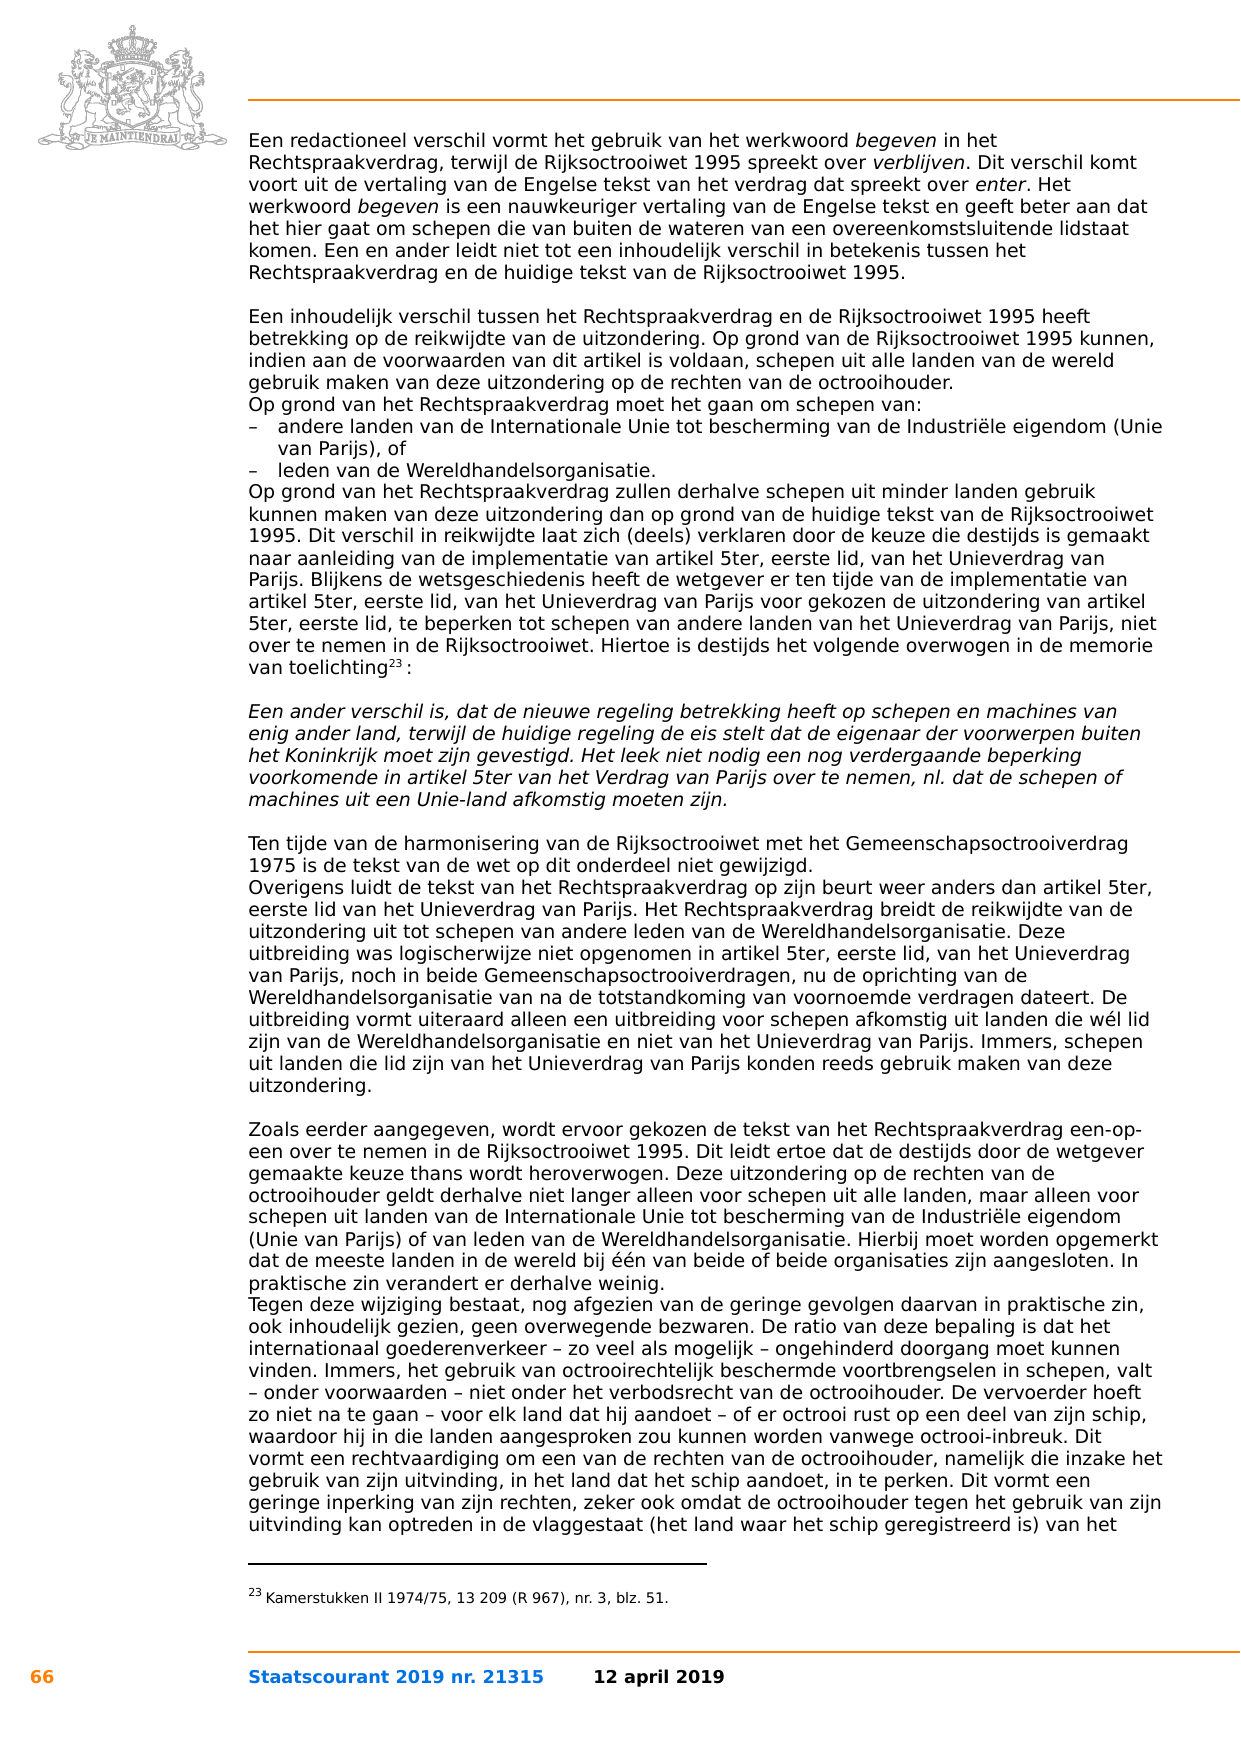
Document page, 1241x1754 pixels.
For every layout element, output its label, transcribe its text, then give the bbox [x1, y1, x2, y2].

text Een inhoudelijk verschil tussen het Rechtspraakverdrag en de Rijksoctrooiwet 1995 heeft betrekking op de reikwijdte van de uitzondering. Op grond van de Rijksoctrooiwet 1995 kunnen, indien aan de voorwaarden van dit artikel is voldaan, schepen uit alle landen van de wereld gebruik maken van deze uitzondering op de rechten van de octrooihouder. [248, 306, 1163, 393]
text Tegen deze wijziging bestaat, nog afgezien van de geringe gevolgen daarvan in praktische zin, ook inhoudelijk gezien, geen overwegende bezwaren. De ratio van deze bepaling is dat het internationaal goederenverkeer – zo veel als mogelijk – ongehinderd doorgang moet kunnen vinden. Immers, het gebruik van octrooirechtelijk beschermde voortbrengselen in schepen, valt – onder voorwaarden – niet onder het verbodsrecht van de octrooihouder. De vervoerder hoeft zo niet na te gaan – voor elk land dat hij aandoet – of er octrooi rust op een deel van zijn schip, waardoor hij in die landen aangesproken zou kunnen worden vanwege octrooi-inbreuk. Dit vormt een rechtvaardiging om een van de rechten van de octrooihouder, namelijk die inzake het gebruik van zijn uitvinding, in het land dat het schip aandoet, in te perken. Dit vormt een geringe inperking van zijn rechten, zeker ook omdat de octrooihouder tegen het gebruik van zijn uitvinding kan optreden in de vlaggestaat (het land waar het schip geregistreerd is) van het [248, 1294, 1163, 1536]
text Zoals eerder aangegeven, wordt ervoor gekozen de tekst van het Rechtspraakverdrag een-op-een over te nemen in de Rijksoctrooiwet 1995. Dit leidt ertoe dat de destijds door de wetgever gemaakte keuze thans wordt heroverwogen. Deze uitzondering op de rechten van de octrooihouder geldt derhalve niet langer alleen voor schepen uit alle landen, maar alleen voor schepen uit landen van de Internationale Unie tot bescherming van de Industriële eigendom (Unie van Parijs) of van leden van de Wereldhandelsorganisatie. Hierbij moet worden opgemerkt dat de meeste landen in de wereld bij één van beide of beide organisaties zijn aangesloten. In praktische zin verandert er derhalve weinig. [248, 1118, 1163, 1294]
text Ten tijde van de harmonisering van de Rijksoctrooiwet met het Gemeenschapsoctrooiverdrag 1975 is de tekst van de wet op dit onderdeel niet gewijzigd. [248, 833, 1163, 877]
text – andere landen van de Internationale Unie tot bescherming van de Industriële eigendom (Unie van Parijs), of [248, 416, 1163, 459]
text – leden van de Wereldhandelsorganisatie. [248, 459, 1163, 481]
text Op grond van het Rechtspraakverdrag moet het gaan om schepen van: [248, 393, 1163, 416]
text Overigens luidt de tekst van het Rechtspraakverdrag op zijn beurt weer anders dan artikel 5ter, eerste lid van het Unieverdrag van Parijs. Het Rechtspraakverdrag breidt de reikwijdte van de uitzondering uit tot schepen van andere leden van de Wereldhandelsorganisatie. Deze uitbreiding was logischerwijze niet opgenomen in artikel 5ter, eerste lid, van het Unieverdrag van Parijs, noch in beide Gemeenschapsoctrooiverdragen, nu de oprichting van de Wereldhandelsorganisatie van na de totstandkoming van voornoemde verdragen dateert. De uitbreiding vormt uiteraard alleen een uitbreiding voor schepen afkomstig uit landen die wél lid zijn van de Wereldhandelsorganisatie en niet van het Unieverdrag van Parijs. Immers, schepen uit landen die lid zijn van het Unieverdrag van Parijs konden reeds gebruik maken van deze uitzondering. [248, 877, 1163, 1097]
text Kamerstukken II 1974/75, 13 209 (R 967), nr. 3, blz. 51. [248, 1586, 1163, 1608]
text Op grond van het Rechtspraakverdrag zullen derhalve schepen uit minder landen gebruik kunnen maken van deze uitzondering dan op grond van de huidige tekst van de Rijksoctrooiwet 1995. Dit verschil in reikwijdte laat zich (deels) verklaren door de keuze die destijds is gemaakt naar aanleiding van de implementatie van artikel 5ter, eerste lid, van het Unieverdrag van Parijs. Blijkens de wetsgeschiedenis heeft de wetgever er ten tijde van de implementatie van artikel 5ter, eerste lid, van het Unieverdrag van Parijs voor gekozen de uitzondering van artikel 5ter, eerste lid, te beperken tot schepen van andere landen van het Unieverdrag van Parijs, niet over te nemen in de Rijksoctrooiwet. Hiertoe is destijds het volgende overwogen in de memorie van toelichting: [248, 481, 1163, 679]
text Een ander verschil is, dat de nieuwe regeling betrekking heeft op schepen en machines van enig ander land, terwijl de huidige regeling de eis stelt dat de eigenaar der voorwerpen buiten het Koninkrijk moet zijn gevestigd. Het leek niet nodig een nog verdergaande beperking voorkomende in artikel 5ter van het Verdrag van Parijs over te nemen, nl. dat de schepen of machines uit een Unie-land afkomstig moeten zijn. [248, 701, 1163, 811]
text Een redactioneel verschil vormt het gebruik van het werkwoord begeven in het Rechtspraakverdrag, terwijl de Rijksoctrooiwet 1995 spreekt over verblijven. Dit verschil komt voort uit de vertaling van de Engelse tekst van het verdrag dat spreekt over enter. Het werkwoord begeven is een nauwkeuriger vertaling van de Engelse tekst en geeft beter aan dat het hier gaat om schepen die van buiten de wateren van een overeenkomstsluitende lidstaat komen. Een en ander leidt niet tot een inhoudelijk verschil in betekenis tussen het Rechtspraakverdrag en de huidige tekst van de Rijksoctrooiwet 1995. [248, 130, 1163, 284]
picture [38, 25, 227, 150]
